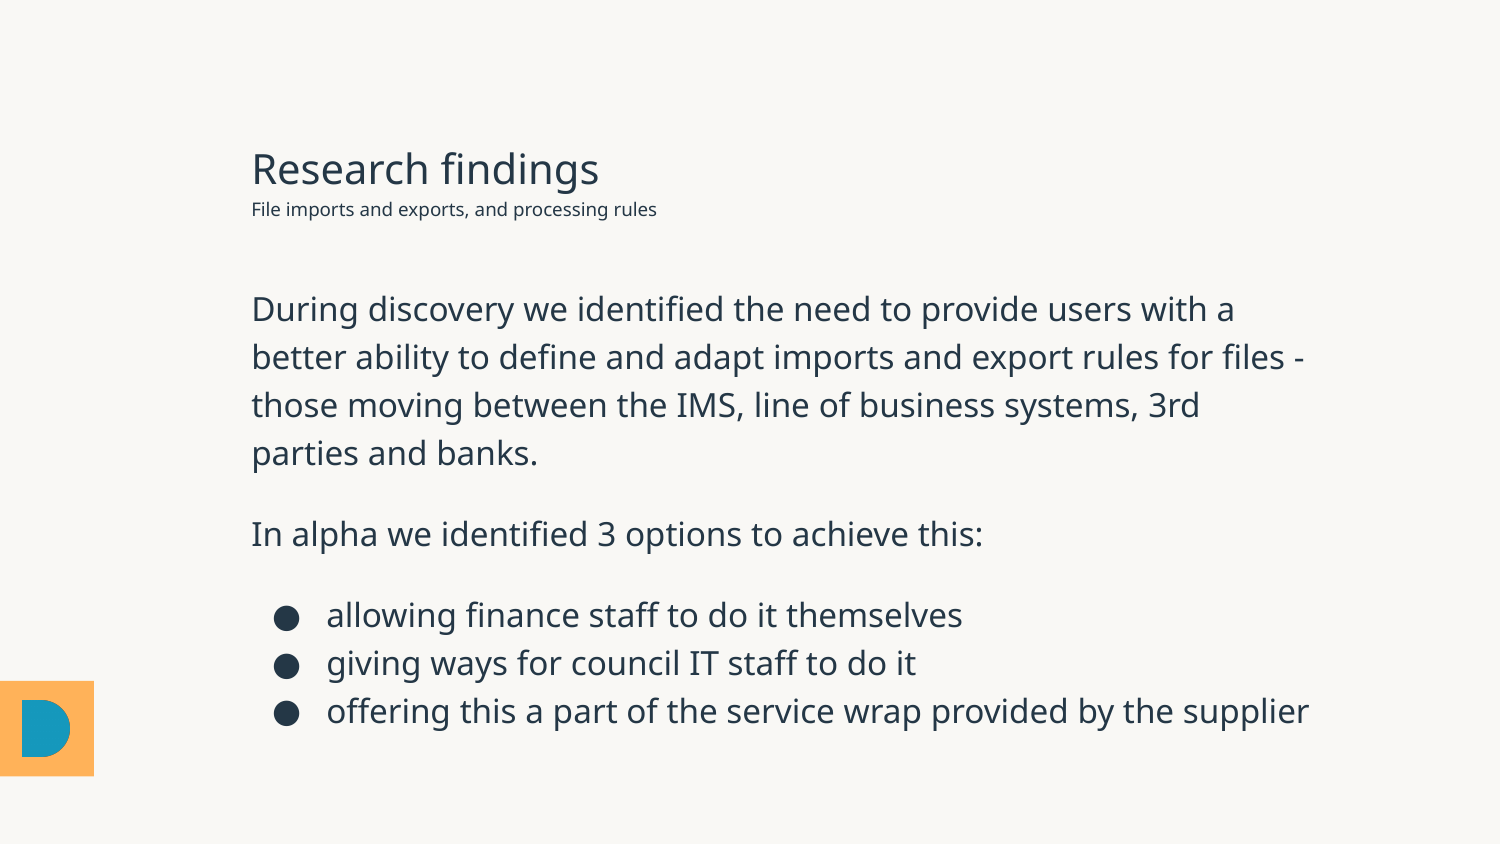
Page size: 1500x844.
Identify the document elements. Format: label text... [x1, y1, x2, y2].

picture [22, 700, 70, 757]
list During discovery we identified the need to provide users with a better ability to define and adapt imports and export rules for files - those moving between the IMS, line of business systems, 3rd parties and banks. In alpha we identified 3 options to achieve this: allowing finance staff to do it themselves giving ways for council IT staff to do it offering this a part of the service wrap provided by the supplier [236, 265, 1329, 681]
title Research findings File imports and exports, and processing rules [236, 118, 1329, 238]
